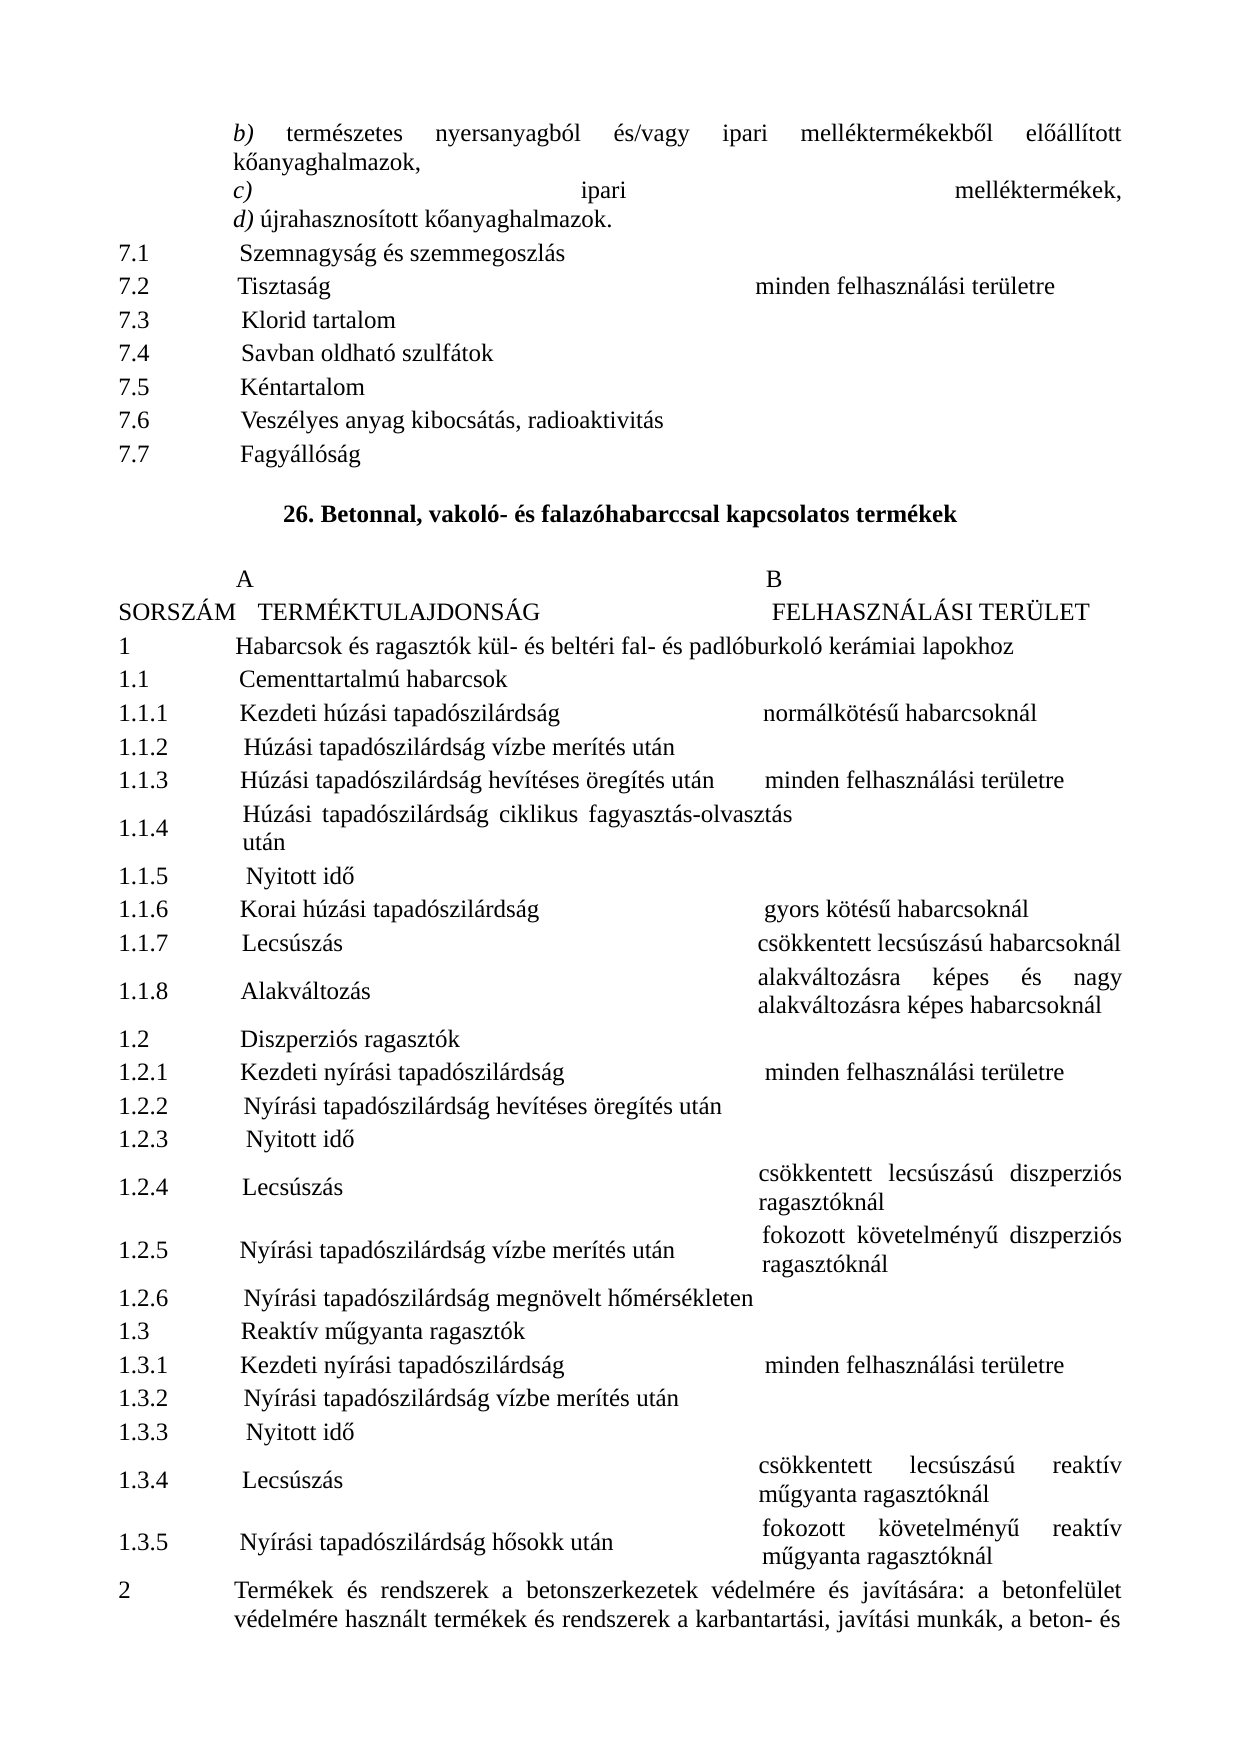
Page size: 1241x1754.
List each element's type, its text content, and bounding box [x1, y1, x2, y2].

table_header 7.7 [118, 439, 240, 468]
table_header 1 [118, 631, 235, 660]
table_header 1.2.5 [118, 1220, 239, 1278]
table_header Nyírási tapadószilárdság megnövelt hőmérsékleten [243, 1283, 788, 1311]
table_header 7.6 [118, 406, 240, 434]
table_header [777, 1125, 1122, 1153]
table_header 1.3.5 [118, 1513, 239, 1570]
table_header 7.1 [118, 238, 239, 267]
table_header 7.2 [118, 271, 237, 300]
table_header Habarcsok és ragasztók kül- és beltéri fal- és padlóburkoló kerámiai lapokhoz [235, 631, 1122, 660]
table_header [780, 406, 1122, 434]
table_header Húzási tapadószilárdság hevítéses öregítés után [240, 765, 764, 794]
table_header 1.2.1 [118, 1058, 240, 1086]
table_header Korai húzási tapadószilárdság [240, 895, 764, 923]
table_header Húzási tapadószilárdság ciklikus fagyasztás-olvasztás után [243, 799, 792, 856]
table_header Alakváltozás [240, 962, 758, 1019]
table_header Diszperziós ragasztók [240, 1024, 1122, 1053]
table_header 1.1 [118, 665, 239, 693]
table_header Kezdeti nyírási tapadószilárdság [240, 1350, 764, 1378]
table_header csökkentett lecsúszású reaktív műgyanta ragasztóknál [758, 1450, 1122, 1508]
table_header Fagyállóság [240, 439, 781, 468]
table_header Nyírási tapadószilárdság hősokk után [239, 1513, 762, 1570]
table_header Termékek és rendszerek a betonszerkezetek védelmére és javítására: a betonfelület védelmére használt termékek és rendszerek a karbantartási, javítási munkák, a beton- és [234, 1575, 1122, 1632]
table_header Nyitott idő [246, 1417, 777, 1446]
table_header 1.1.6 [118, 895, 239, 923]
table_header 1.3 [118, 1316, 241, 1345]
table_header b) természetes nyersanyagból és/vagy ipari melléktermékekből előállított kőanyaghalmazok, c) ipari melléktermékek, d) újrahasznosított kőanyaghalmazok. [233, 118, 1122, 233]
table_header Nyírási tapadószilárdság hevítéses öregítés után [243, 1091, 788, 1120]
table_header Húzási tapadószilárdság vízbe merítés után [243, 732, 788, 760]
table_header 1.2.3 [118, 1125, 246, 1153]
table_header 1.1.7 [118, 928, 242, 957]
table_header minden felhasználási területre [765, 765, 1122, 794]
table_header alakváltozásra képes és nagy alakváltozásra képes habarcsoknál [758, 962, 1122, 1019]
table_header csökkentett lecsúszású habarcsoknál [757, 928, 1122, 957]
table_header 1.3.1 [118, 1350, 240, 1378]
table_header gyors kötésű habarcsoknál [764, 895, 1122, 923]
table_header Nyitott idő [246, 1125, 777, 1153]
table_header 1.1.5 [118, 861, 246, 890]
table_header [788, 1383, 1122, 1412]
table_header Lecsúszás [242, 1450, 758, 1508]
table_header Kezdeti nyírási tapadószilárdság [240, 1058, 764, 1086]
table_header Veszélyes anyag kibocsátás, radioaktivitás [240, 406, 779, 434]
table_header Tisztaság [237, 271, 755, 300]
table_header 2 [118, 1575, 234, 1632]
table_header 1.1.8 [118, 962, 240, 1019]
table_header fokozott követelményű reaktív műgyanta ragasztóknál [762, 1513, 1122, 1570]
table_header Nyitott idő [246, 861, 777, 890]
table_header TERMÉKTULAJDONSÁG [257, 598, 772, 626]
table_header [781, 372, 1122, 401]
table_header fokozott követelményű diszperziós ragasztóknál [762, 1220, 1122, 1278]
text 26. Betonnal, vakoló- és falazóhabarccsal kapcsolatos termékek [134, 499, 1106, 528]
table_header Cementtartalmú habarcsok [239, 665, 1122, 693]
table_header Reaktív műgyanta ragasztók [241, 1316, 1122, 1345]
table_header minden felhasználási területre [765, 1058, 1122, 1086]
table_header [777, 305, 1122, 334]
table_header normálkötésű habarcsoknál [763, 698, 1122, 727]
table_header B [766, 564, 1122, 593]
table_header 1.2.2 [118, 1091, 243, 1120]
table_header 1.1.4 [118, 799, 242, 856]
table_header SORSZÁM [118, 598, 257, 626]
table_header [777, 1417, 1122, 1446]
table_header 1.3.3 [118, 1417, 246, 1446]
table_header A [236, 564, 766, 593]
table_header [781, 439, 1122, 468]
table_header Klorid tartalom [241, 305, 777, 334]
table_header csökkentett lecsúszású diszperziós ragasztóknál [758, 1158, 1122, 1216]
table_header 1.1.3 [118, 765, 240, 794]
table_header 7.5 [118, 372, 240, 401]
table_header Szemnagyság és szemmegoszlás [239, 238, 784, 267]
table_header 1.2.4 [118, 1158, 242, 1216]
table_header Lecsúszás [242, 1158, 758, 1216]
table_header Lecsúszás [242, 928, 757, 957]
table_header Savban oldható szulfátok [241, 339, 777, 367]
table_header 1.3.2 [118, 1383, 243, 1412]
table_header Kéntartalom [240, 372, 781, 401]
table_header [788, 1283, 1122, 1311]
table_header Kezdeti húzási tapadószilárdság [239, 698, 763, 727]
table_header [778, 339, 1122, 367]
table_header 1.2.6 [118, 1283, 243, 1311]
table_header [784, 238, 1122, 267]
table_header [788, 1091, 1122, 1120]
table_header 1.2 [118, 1024, 240, 1053]
table_header [118, 564, 236, 593]
table_header 1.3.4 [118, 1450, 242, 1508]
table_header FELHASZNÁLÁSI TERÜLET [772, 598, 1122, 626]
table_header Nyírási tapadószilárdság vízbe merítés után [239, 1220, 762, 1278]
table_header minden felhasználási területre [755, 271, 1122, 300]
table_header Nyírási tapadószilárdság vízbe merítés után [243, 1383, 788, 1412]
table_header 1.1.2 [118, 732, 243, 760]
table_header [777, 861, 1122, 890]
table_header 7.3 [118, 305, 241, 334]
table_header [793, 799, 1122, 856]
table_header 1.1.1 [118, 698, 239, 727]
table_header 7.4 [118, 339, 241, 367]
table_header [118, 118, 233, 233]
table_header minden felhasználási területre [765, 1350, 1122, 1378]
table_header [788, 732, 1122, 760]
